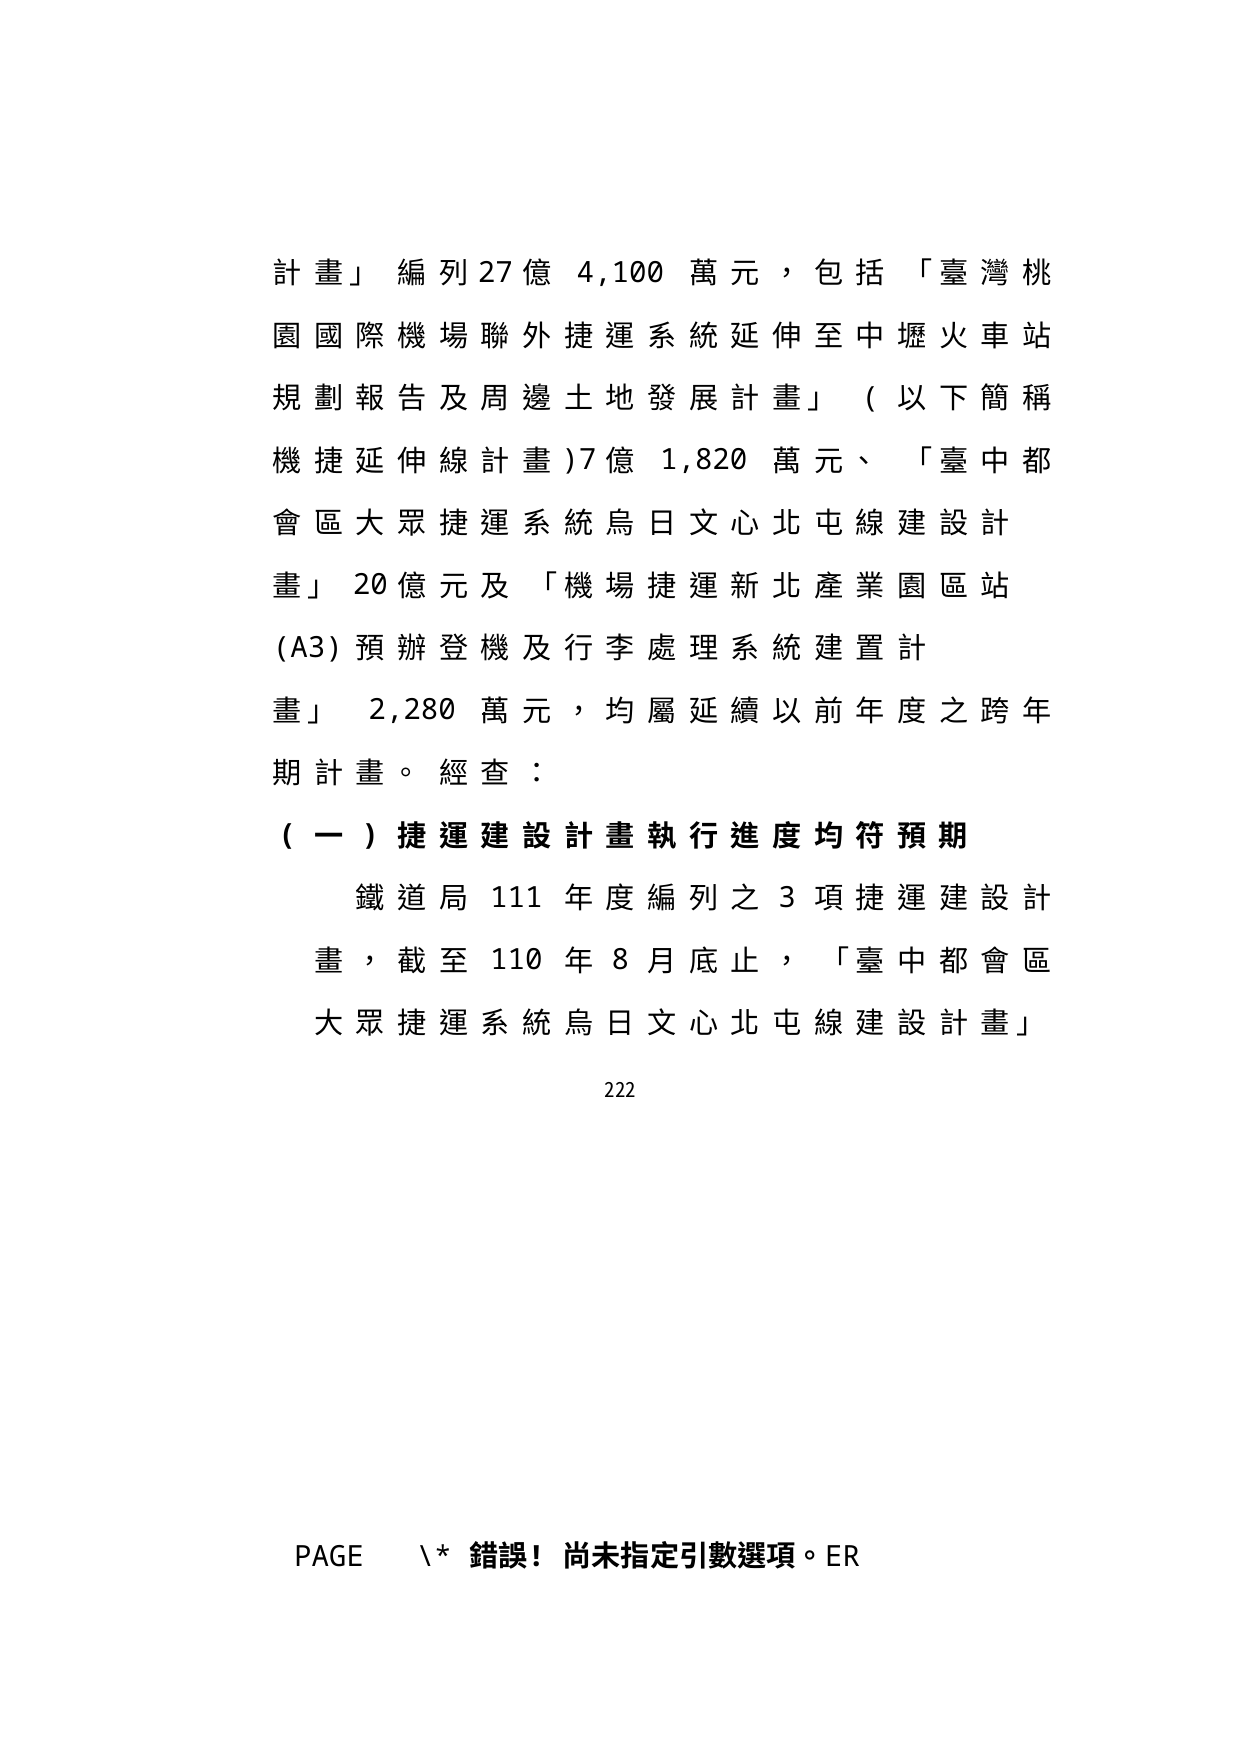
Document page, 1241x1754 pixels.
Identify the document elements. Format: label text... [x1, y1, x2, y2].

text 鐵道局111年度編列之3項捷運建設計畫，截至110年8月底止，「臺中都會區大眾捷運系統烏日文心北屯線建設計畫」 [271, 854, 1058, 1042]
text 計畫」編列27億4,100萬元，包括「臺灣桃園國際機場聯外捷運系統延伸至中壢火車站規劃報告及周邊土地發展計畫」(以下簡稱機捷延伸線計畫)7億1,820萬元、「臺中都會區大眾捷運系統烏日文心北屯線建設計畫」20億元及「機場捷運新北產業園區站(A3)預辦登機及行李處理系統建置計畫」2,280萬元，均屬延續以前年度之跨年期計畫。經查： [242, 229, 1058, 792]
text (一)捷運建設計畫執行進度均符預期 [242, 792, 1058, 854]
